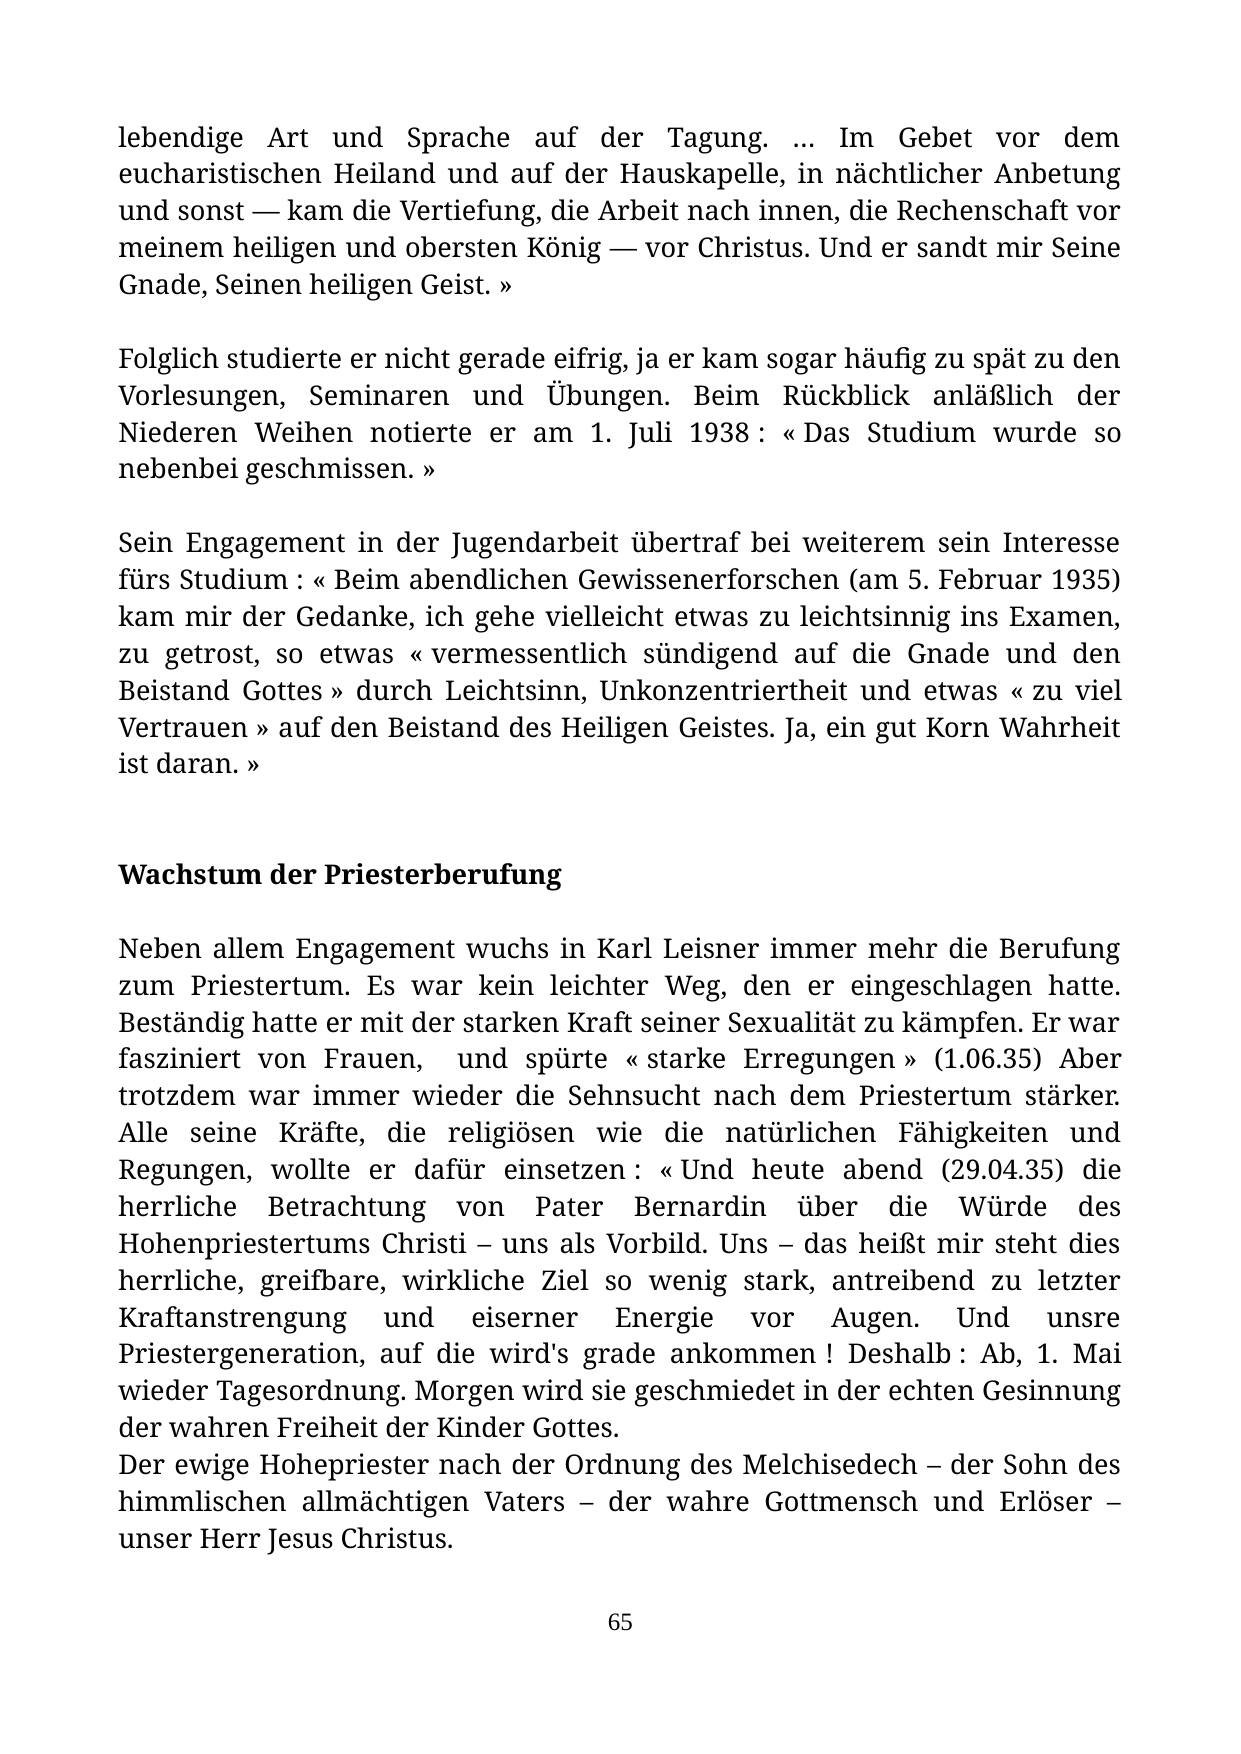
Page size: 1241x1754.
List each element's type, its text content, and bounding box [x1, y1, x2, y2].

text Der ewige Hohepriester nach der Ordnung des Melchisedech – der Sohn des himmlischen allmächtigen Vaters – der wahre Gottmensch und Erlöser – unser Herr Jesus Christus. [118, 1446, 1122, 1556]
text lebendige Art und Sprache auf der Tagung. … Im Gebet vor dem eucharistischen Heiland und auf der Hauskapelle, in nächtlicher Anbetung und sonst — kam die Vertiefung, die Arbeit nach innen, die Rechenschaft vor meinem heiligen und obersten König — vor Christus. Und er sandt mir Seine Gnade, Seinen heiligen Geist. » [118, 118, 1122, 302]
text Neben allem Engagement wuchs in Karl Leisner immer mehr die Berufung zum Priestertum. Es war kein leichter Weg, den er eingeschlagen hatte. Beständig hatte er mit der starken Kraft seiner Sexualität zu kämpfen. Er war fasziniert von Frauen, und spürte « starke Erregungen » (1.06.35) Aber trotzdem war immer wieder die Sehnsucht nach dem Priestertum stärker. Alle seine Kräfte, die religiösen wie die natürlichen Fähigkeiten und Regungen, wollte er dafür einsetzen : « Und heute abend (29.04.35) die herrliche Betrachtung von Pater Bernardin über die Würde des Hohenpriestertums Christi – uns als Vorbild. Uns – das heißt mir steht dies herrliche, greifbare, wirkliche Ziel so wenig stark, antreibend zu letzter Kraftanstrengung und eiserner Energie vor Augen. Und unsre Priestergeneration, auf die wird's grade ankommen ! Deshalb : Ab, 1. Mai wieder Tagesordnung. Morgen wird sie geschmiedet in der echten Gesinnung der wahren Freiheit der Kinder Gottes. [118, 929, 1122, 1446]
text Folglich studierte er nicht gerade eifrig, ja er kam sogar häufig zu spät zu den Vorlesungen, Seminaren und Übungen. Beim Rückblick anläßlich der Niederen Weihen notierte er am 1. Juli 1938 : « Das Studium wurde so nebenbei geschmissen. » [118, 339, 1122, 487]
text Wachstum der Priesterberufung [118, 856, 1122, 892]
text Sein Engagement in der Jugendarbeit übertraf bei weiterem sein Interesse fürs Studium : « Beim abendlichen Gewissenerforschen (am 5. Februar 1935) kam mir der Gedanke, ich gehe vielleicht etwas zu leichtsinnig ins Examen, zu getrost, so etwas « vermessentlich sündigend auf die Gnade und den Beistand Gottes » durch Leichtsinn, Unkonzentriertheit und etwas « zu viel Vertrauen » auf den Beistand des Heiligen Geistes. Ja, ein gut Korn Wahrheit ist daran. » [118, 524, 1122, 782]
